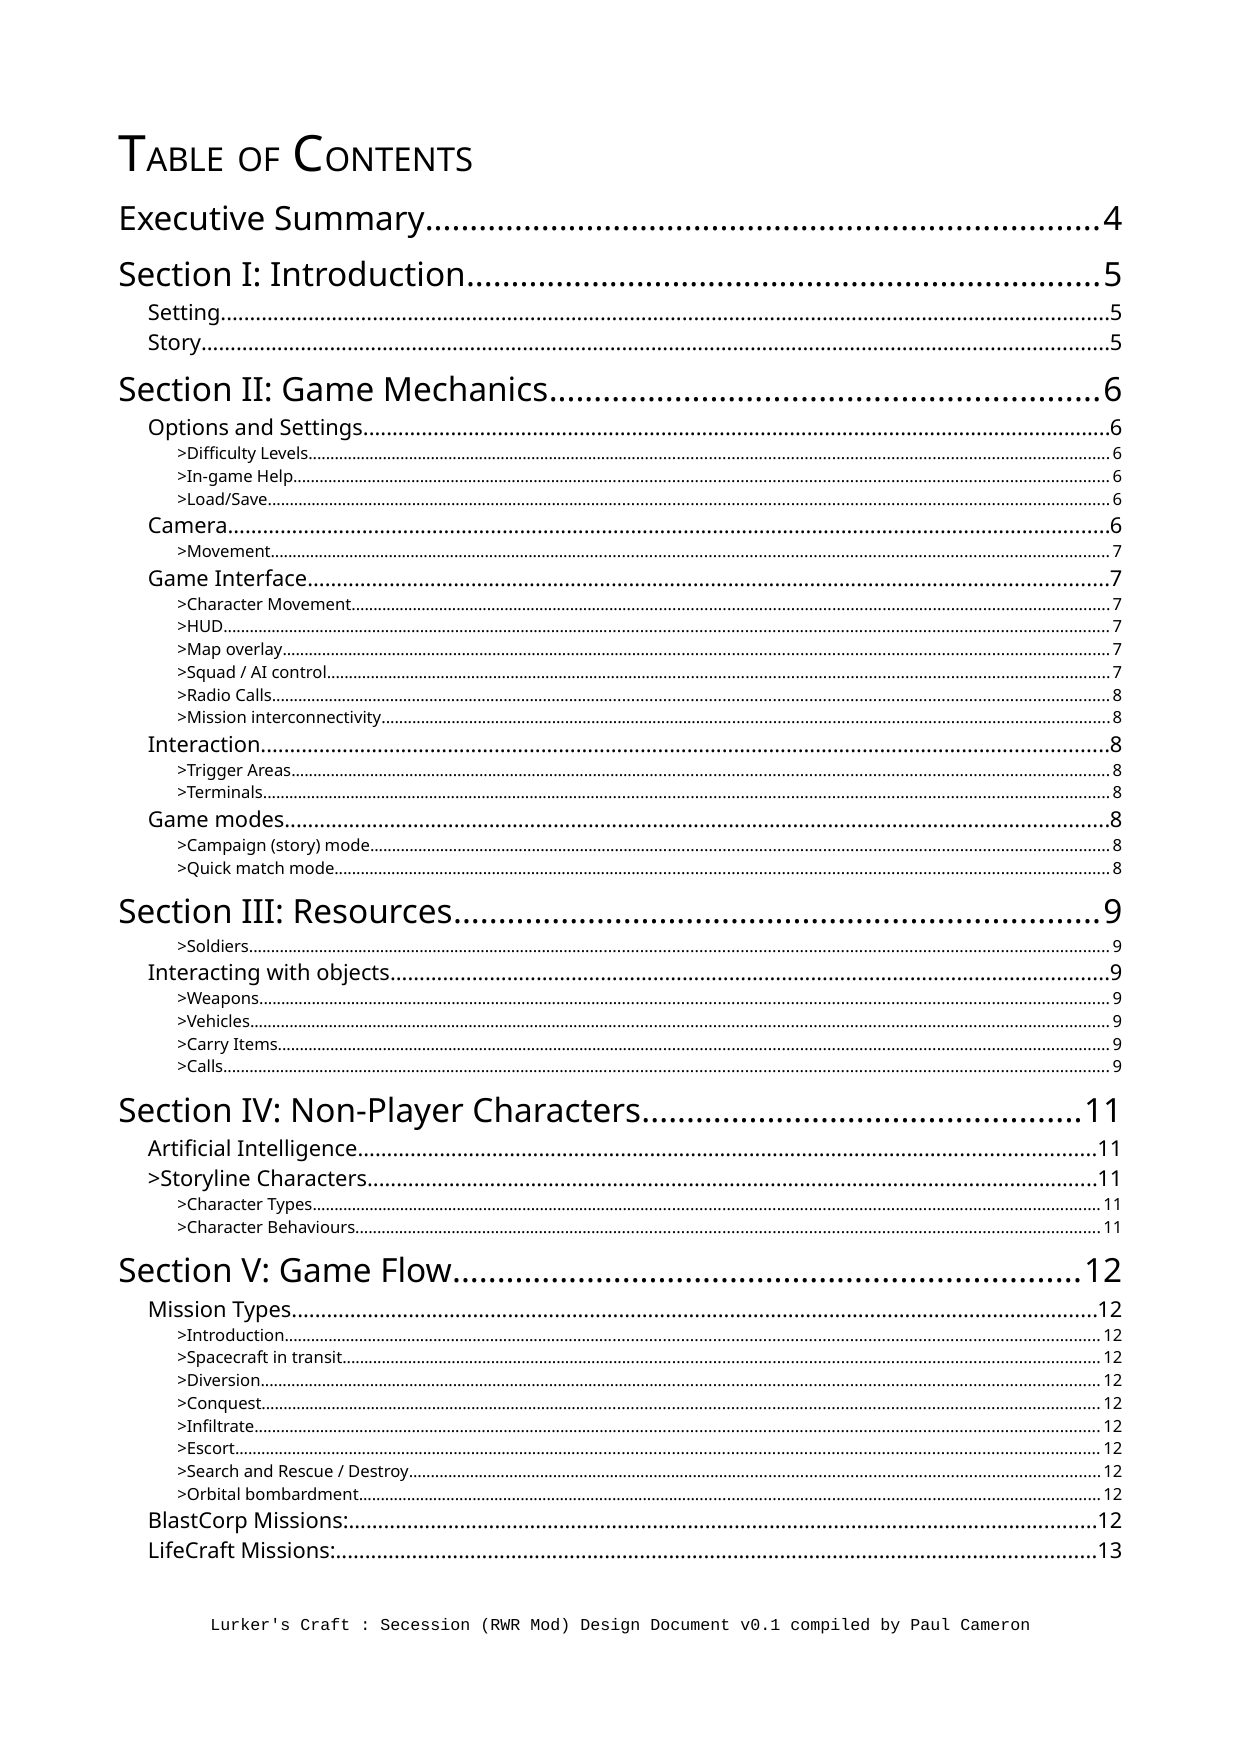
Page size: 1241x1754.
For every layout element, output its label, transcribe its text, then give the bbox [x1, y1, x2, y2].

text >Radio Calls 8 [177, 683, 1122, 706]
text Section I: Introduction 5 [118, 251, 1122, 296]
text >Infiltrate 12 [177, 1414, 1122, 1437]
text BlastCorp Missions: 12 [148, 1505, 1122, 1535]
text Section II: Game Mechanics 6 [118, 366, 1122, 411]
text Game modes 8 [148, 804, 1122, 833]
text >Storyline Characters 11 [148, 1163, 1122, 1193]
text >Movement 7 [177, 540, 1122, 562]
text >Search and Rescue / Destroy 12 [177, 1459, 1122, 1482]
text >Campaign (story) mode 8 [177, 833, 1122, 856]
text Story 5 [148, 327, 1122, 357]
text >Orbital bombardment 12 [177, 1482, 1122, 1505]
text Game Interface 7 [148, 562, 1122, 592]
text Interacting with objects 9 [148, 957, 1122, 987]
text >Map overlay 7 [177, 638, 1122, 660]
text >Character Movement 7 [177, 592, 1122, 615]
text Section V: Game Flow 12 [118, 1247, 1122, 1292]
text Section III: Resources 9 [118, 888, 1122, 933]
subtitle Table of Contents [118, 118, 1122, 186]
text >Character Types 11 [177, 1193, 1122, 1215]
text >Load/Save 6 [177, 487, 1122, 510]
text >Terminals 8 [177, 781, 1122, 804]
text >Difficulty Levels 6 [177, 442, 1122, 464]
text Executive Summary 4 [118, 195, 1122, 241]
text Setting 5 [148, 297, 1122, 327]
text Options and Settings 6 [148, 412, 1122, 442]
text Camera 6 [148, 510, 1122, 540]
text Interaction 8 [148, 728, 1122, 758]
text >Spacecraft in transit 12 [177, 1346, 1122, 1369]
text Section IV: Non-Player Characters 11 [118, 1087, 1122, 1132]
text >Diversion 12 [177, 1369, 1122, 1391]
text >In-game Help 6 [177, 464, 1122, 487]
text >Mission interconnectivity 8 [177, 706, 1122, 728]
text Mission Types 12 [148, 1293, 1122, 1323]
text >Weapons 9 [177, 987, 1122, 1009]
text >Quick match mode 8 [177, 856, 1122, 879]
text >Soldiers 9 [177, 934, 1122, 957]
text Artificial Intelligence 11 [148, 1133, 1122, 1163]
text LifeCraft Missions: 13 [148, 1535, 1122, 1564]
text >Vehicles 9 [177, 1009, 1122, 1032]
text >Introduction 12 [177, 1323, 1122, 1346]
text >Trigger Areas 8 [177, 758, 1122, 781]
text >Escort 12 [177, 1437, 1122, 1459]
text >HUD 7 [177, 615, 1122, 638]
text >Calls 9 [177, 1055, 1122, 1078]
text >Carry Items 9 [177, 1032, 1122, 1055]
text >Character Behaviours 11 [177, 1215, 1122, 1238]
text >Squad / AI control 7 [177, 660, 1122, 683]
text >Conquest 12 [177, 1391, 1122, 1414]
